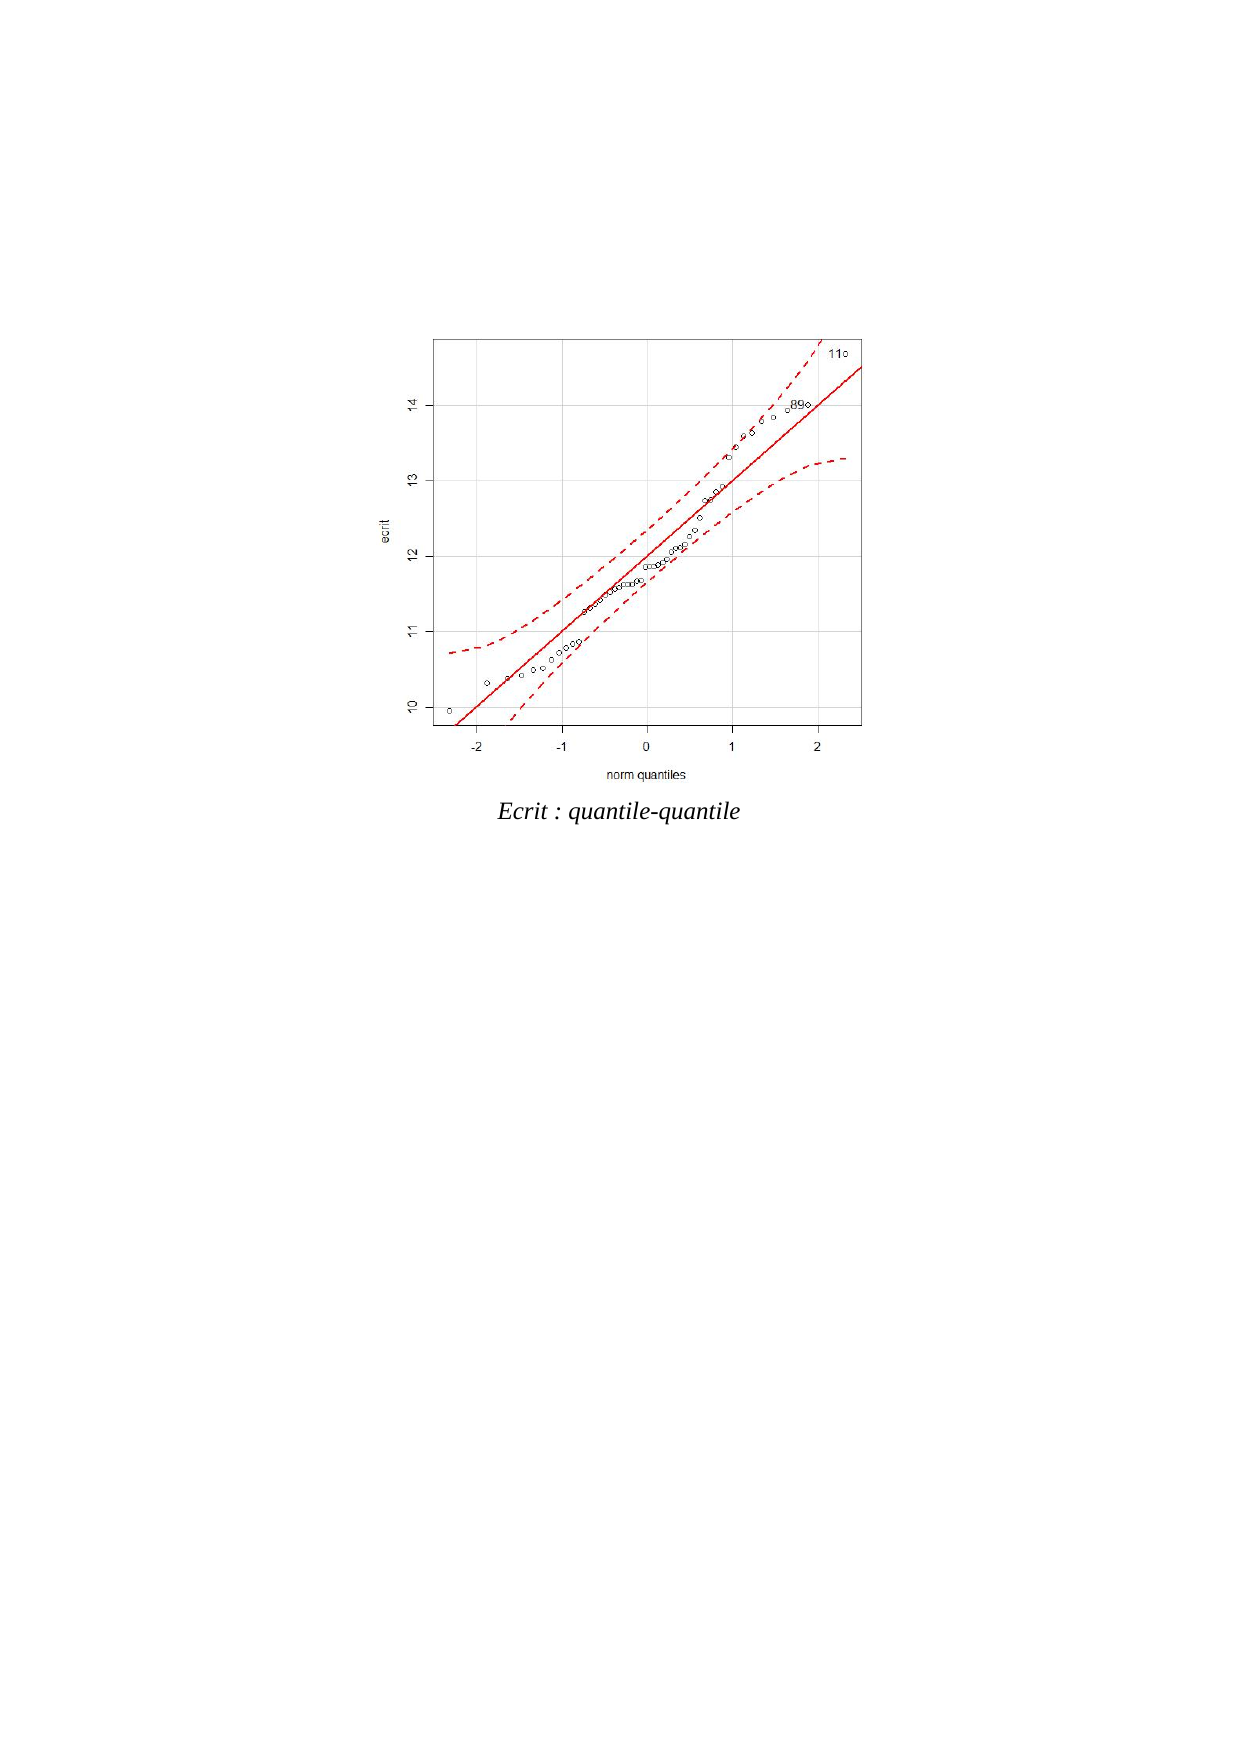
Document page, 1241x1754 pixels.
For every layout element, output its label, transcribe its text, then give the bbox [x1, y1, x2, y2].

text Ecrit : quantile-quantile [362, 797, 878, 825]
picture [376, 333, 865, 797]
